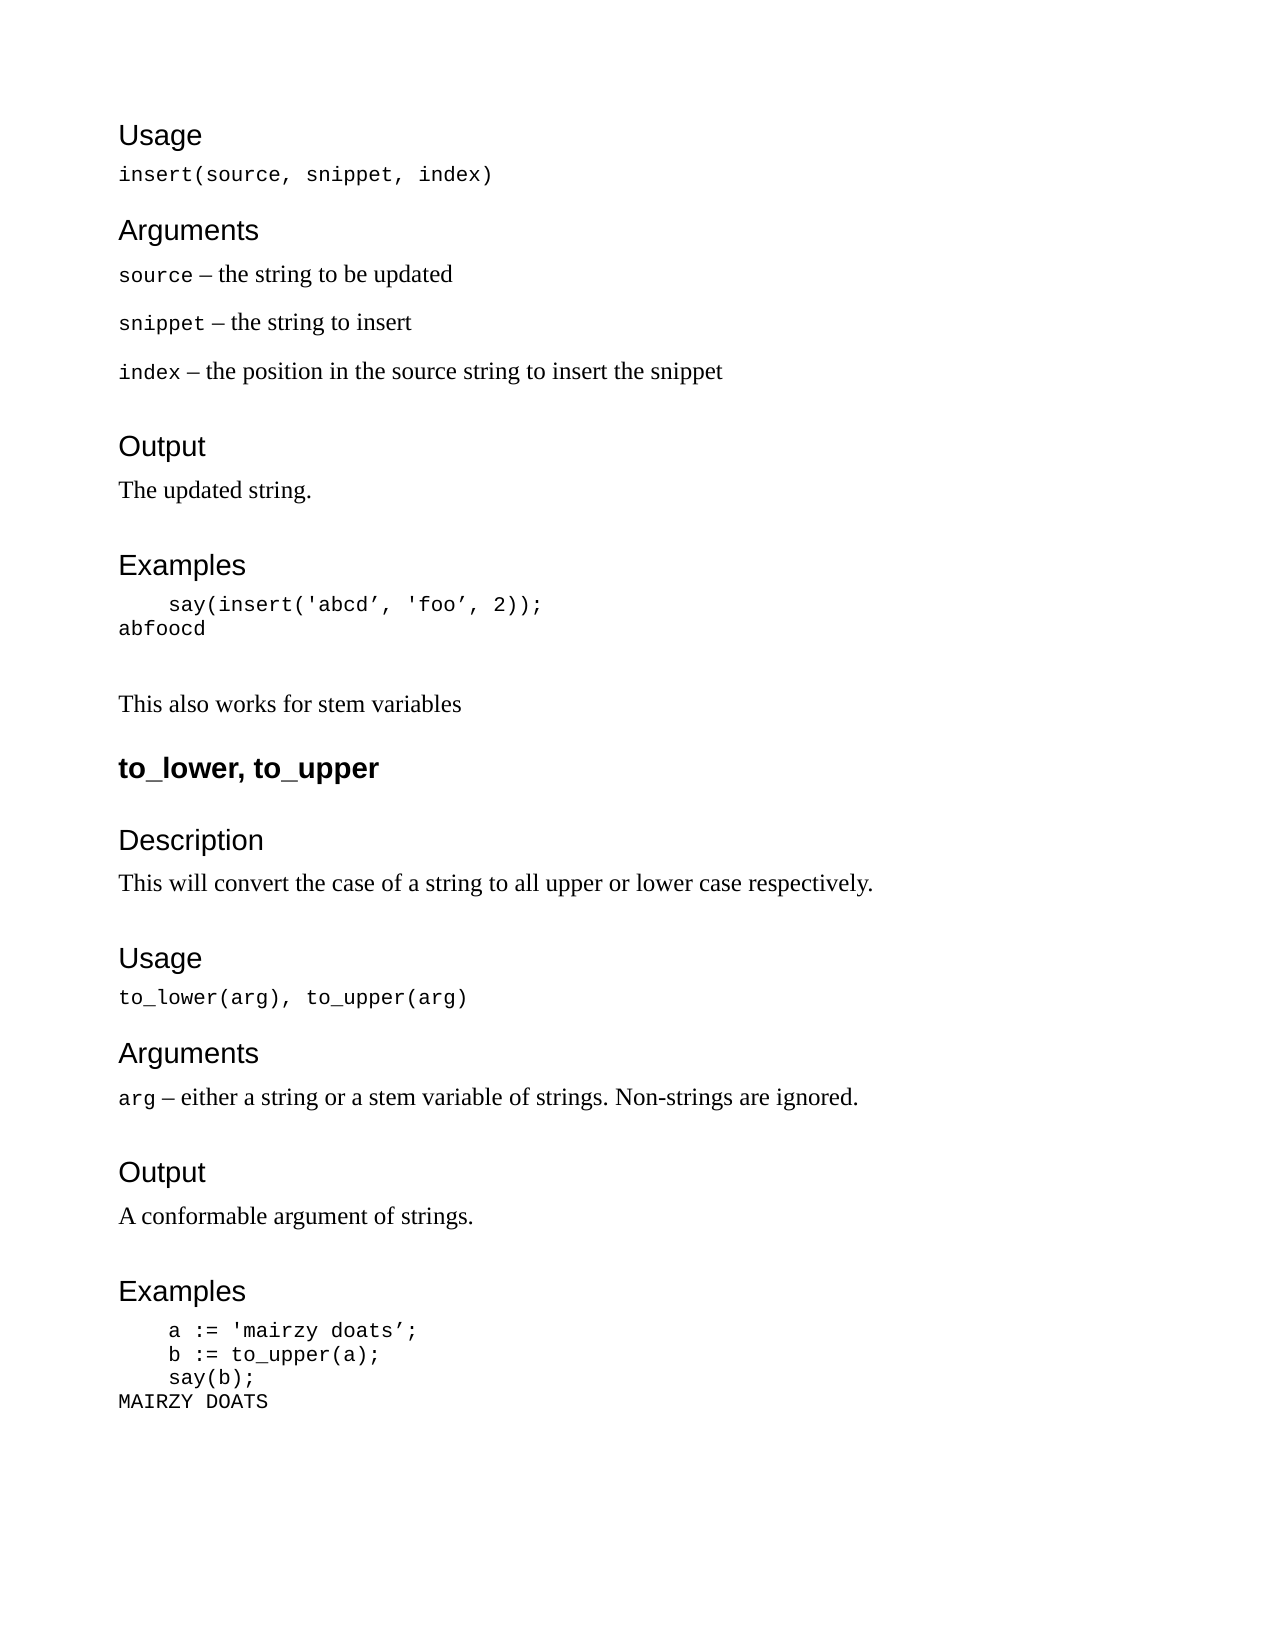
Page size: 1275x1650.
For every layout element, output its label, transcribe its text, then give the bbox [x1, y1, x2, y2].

subtitle Description [118, 822, 1157, 856]
text say(insert('abcd’, 'foo’, 2)); [118, 594, 1157, 618]
text index – the position in the source string to insert the snippet [118, 356, 1157, 386]
text insert(source, snippet, index) [118, 164, 1157, 188]
subtitle to_lower, to_upper [118, 751, 1157, 785]
text source – the string to be updated [118, 259, 1157, 288]
subtitle Usage [118, 941, 1157, 975]
subtitle Arguments [118, 213, 1157, 246]
text say(b); [118, 1367, 1157, 1391]
text arg – either a string or a stem variable of strings. Non-strings are ignored. [118, 1082, 1157, 1111]
text a := 'mairzy doats’; [118, 1320, 1157, 1344]
text abfoocd [118, 618, 1157, 641]
subtitle Usage [118, 118, 1157, 152]
text MAIRZY DOATS [118, 1391, 1157, 1415]
text The updated string. [118, 476, 1157, 504]
text b := to_upper(a); [118, 1344, 1157, 1367]
subtitle Output [118, 1155, 1157, 1189]
subtitle Examples [118, 548, 1157, 582]
subtitle Examples [118, 1274, 1157, 1308]
text to_lower(arg), to_upper(arg) [118, 987, 1157, 1011]
text snippet – the string to insert [118, 307, 1157, 337]
text A conformable argument of strings. [118, 1201, 1157, 1230]
subtitle Output [118, 429, 1157, 463]
subtitle Arguments [118, 1036, 1157, 1069]
text This will convert the case of a string to all upper or lower case respectively. [118, 868, 1157, 897]
text This also works for stem variables [118, 689, 1157, 718]
